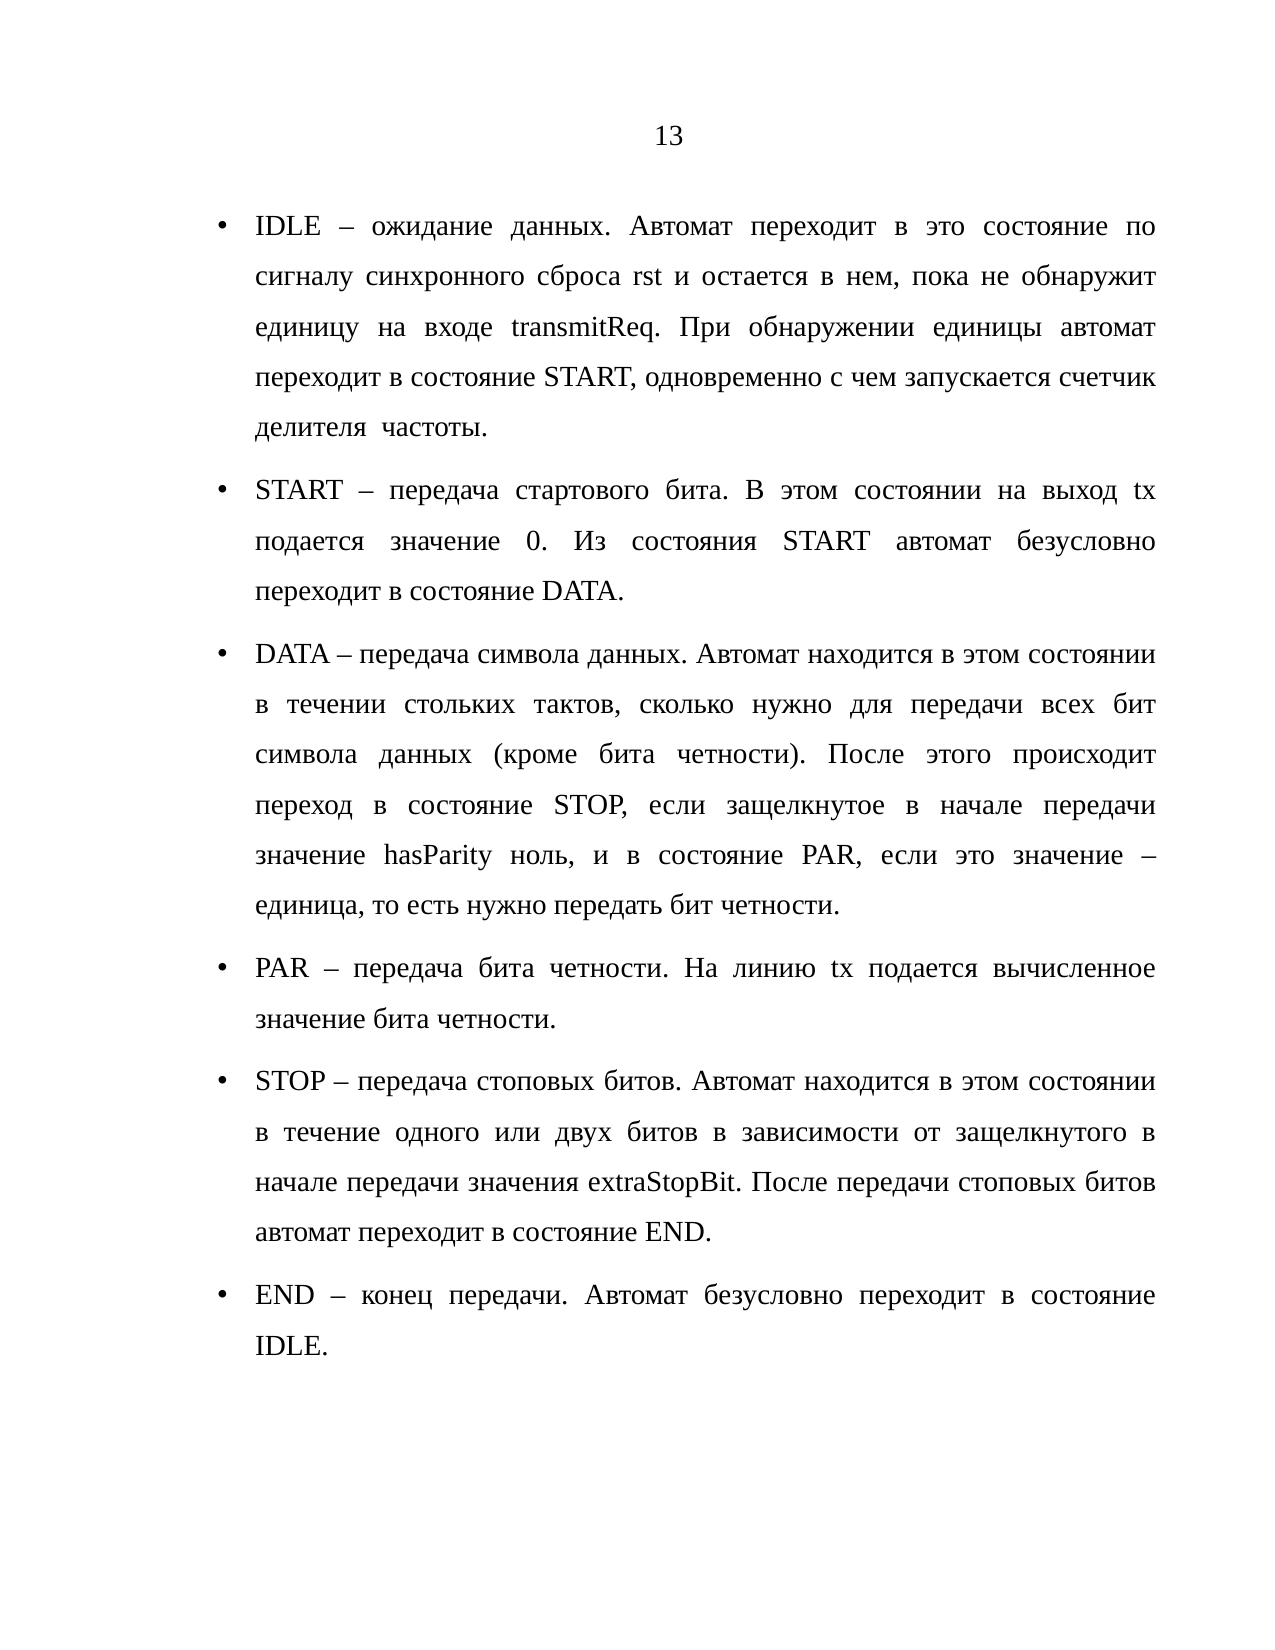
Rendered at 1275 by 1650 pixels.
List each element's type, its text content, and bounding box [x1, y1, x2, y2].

list PAR – передача бита четности. На линию tx подается вычисленное значение бита четности. [217, 950, 1157, 1034]
list START – передача стартового бита. В этом состоянии на выход tx подается значение 0. Из состояния START автомат безусловно переходит в состояние DATA. [217, 472, 1157, 607]
list IDLE – ожидание данных. Автомат переходит в это состояние по сигналу синхронного сброса rst и остается в нем, пока не обнаружит единицу на входе transmitReq. При обнаружении единицы автомат переходит в состояние START, одновременно с чем запускается счетчик делителя частоты. [217, 208, 1157, 443]
list END – конец передачи. Автомат безусловно переходит в состояние IDLE. [217, 1277, 1157, 1361]
list STOP – передача стоповых битов. Автомат находится в этом состоянии в течение одного или двух битов в зависимости от защелкнутого в начале передачи значения extraStopBit. После передачи стоповых битов автомат переходит в состояние END. [217, 1063, 1157, 1248]
list DATA – передача символа данных. Автомат находится в этом состоянии в течении стольких тактов, сколько нужно для передачи всех бит символа данных (кроме бита четности). После этого происходит переход в состояние STOP, если защелкнутое в начале передачи значение hasParity ноль, и в состояние PAR, если это значение – единица, то есть нужно передать бит четности. [217, 636, 1157, 921]
